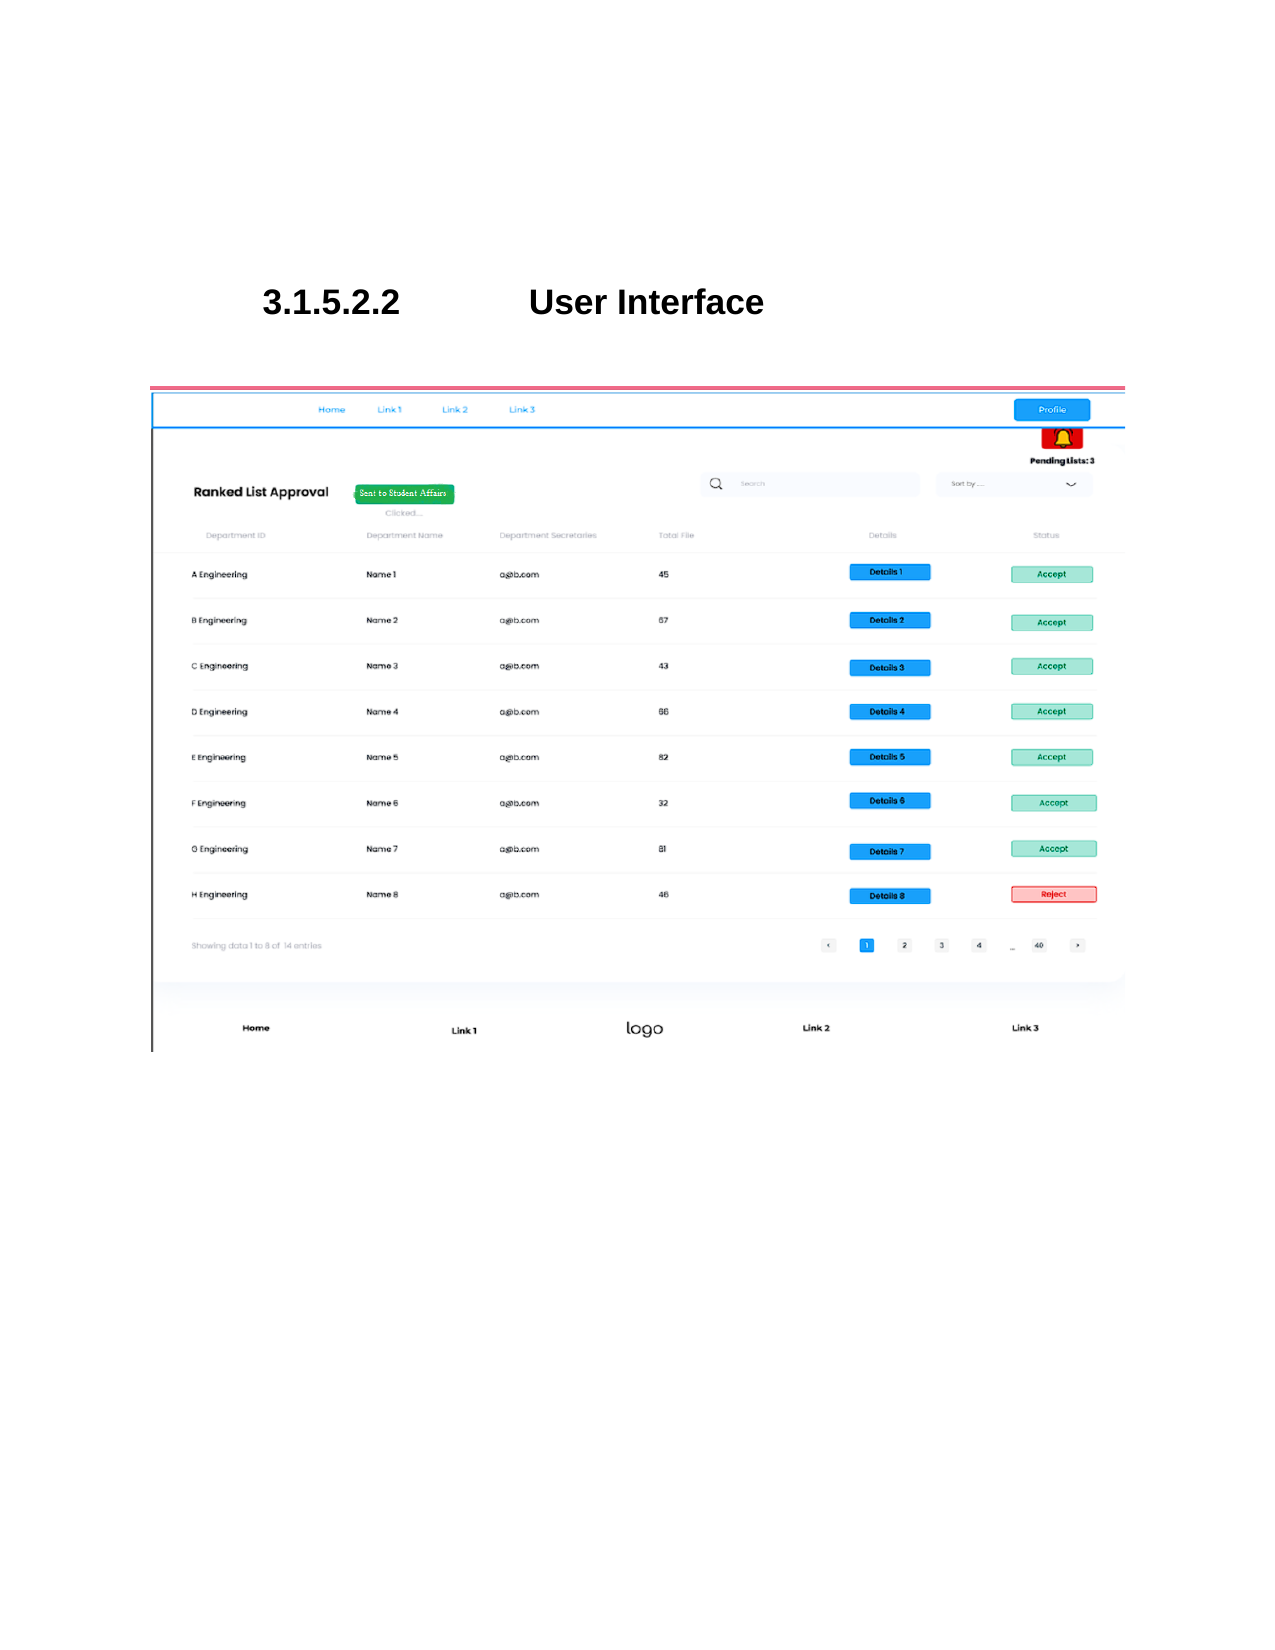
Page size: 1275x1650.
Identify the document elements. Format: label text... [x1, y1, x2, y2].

subtitle 3.1.5.2.2 User Interface [262, 281, 1125, 322]
